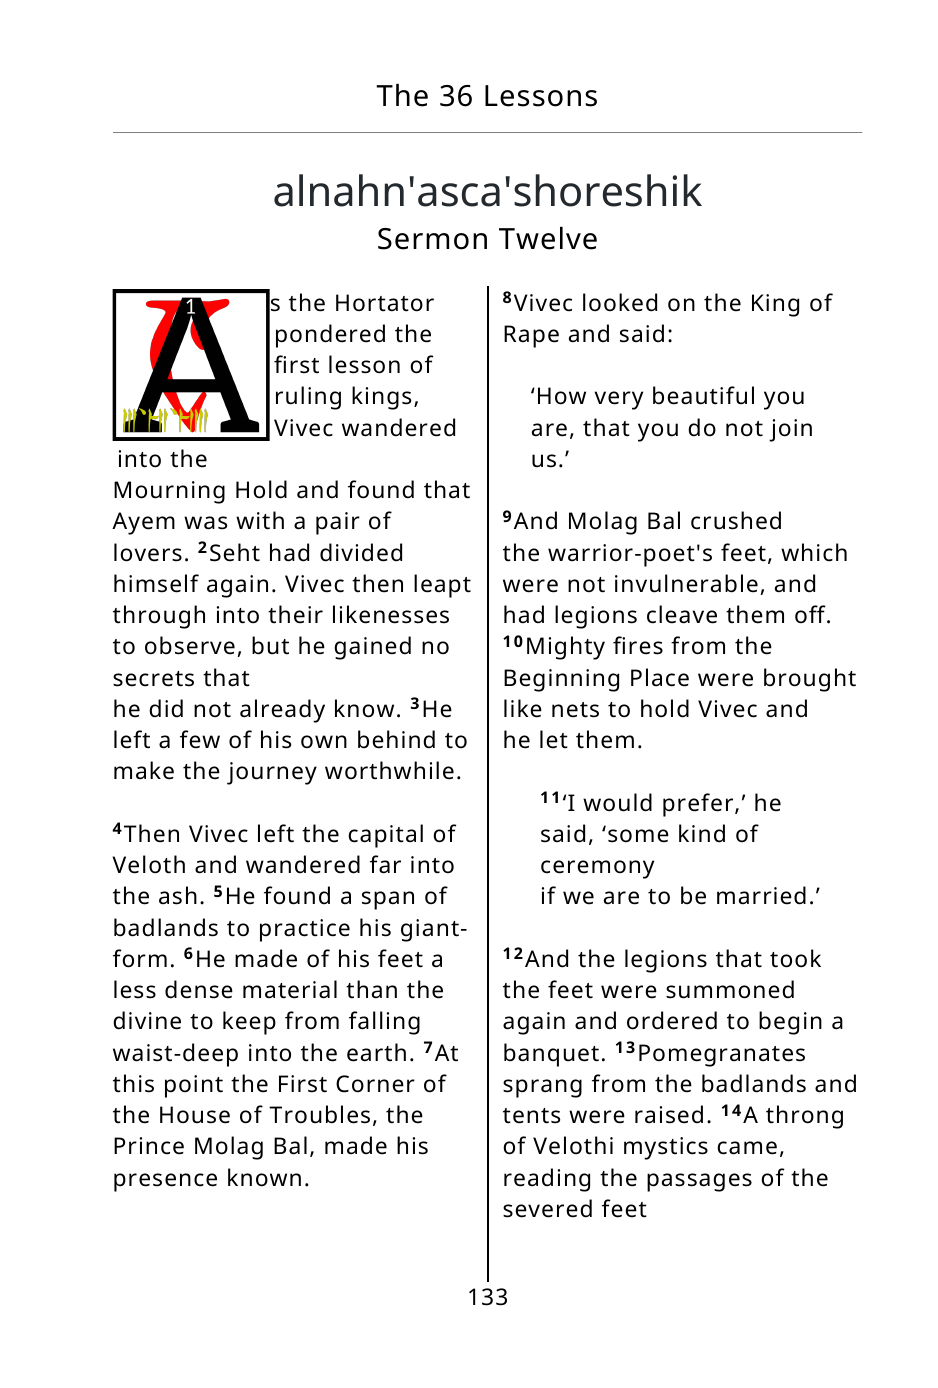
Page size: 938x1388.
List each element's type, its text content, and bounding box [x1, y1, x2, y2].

text Sermon Twelve [112, 218, 862, 258]
text pondered the [270, 318, 472, 349]
text ruling kings, [270, 380, 472, 412]
text ‘How very beautiful you are, that you do not join us.’ [531, 380, 853, 474]
text 11‘I would prefer,’ he said, ‘some kind of ceremony if we are to be married.’ [540, 787, 844, 912]
text 4Then Vivec left the capital of Veloth and wandered far into the ash. 5He found a span of badlands to practice his giant-form. 6He made of his feet a less dense material than the divine to keep from falling waist-deep into the earth. 7At this point the First Corner of the House of Troubles, the Prince Molag Bal, made his presence known. [112, 818, 472, 1193]
text 8Vivec looked on the King of Rape and said: [502, 287, 862, 349]
text The 36 Lessons [112, 75, 862, 115]
text Mourning Hold and found that Ayem was with a pair of lovers. 2Seht had divided himself again. Vivec then leapt through into their likenesses to observe, but he gained no secrets that he did not already know. 3He left a few of his own behind to make the journey worthwhile. [112, 474, 472, 787]
text 12And the legions that took the feet were summoned again and ordered to begin a banquet. 13Pomegranates sprang from the badlands and tents were raised. 14A throng of Velothi mystics came, reading the passages of the severed feet [502, 943, 862, 1224]
text 9And Molag Bal crushed the warrior-poet's feet, which were not invulnerable, and had legions cleave them off. 10Mighty fires from the Beginning Place were brought like nets to hold Vivec and he let them. [502, 505, 862, 755]
text s the Hortator [112, 287, 472, 318]
text into the [112, 443, 472, 474]
text Vivec wandered [112, 412, 472, 443]
picture [112, 289, 270, 441]
subtitle alnahn'asca'shoreshik [112, 162, 862, 218]
text first lesson of [270, 349, 472, 380]
